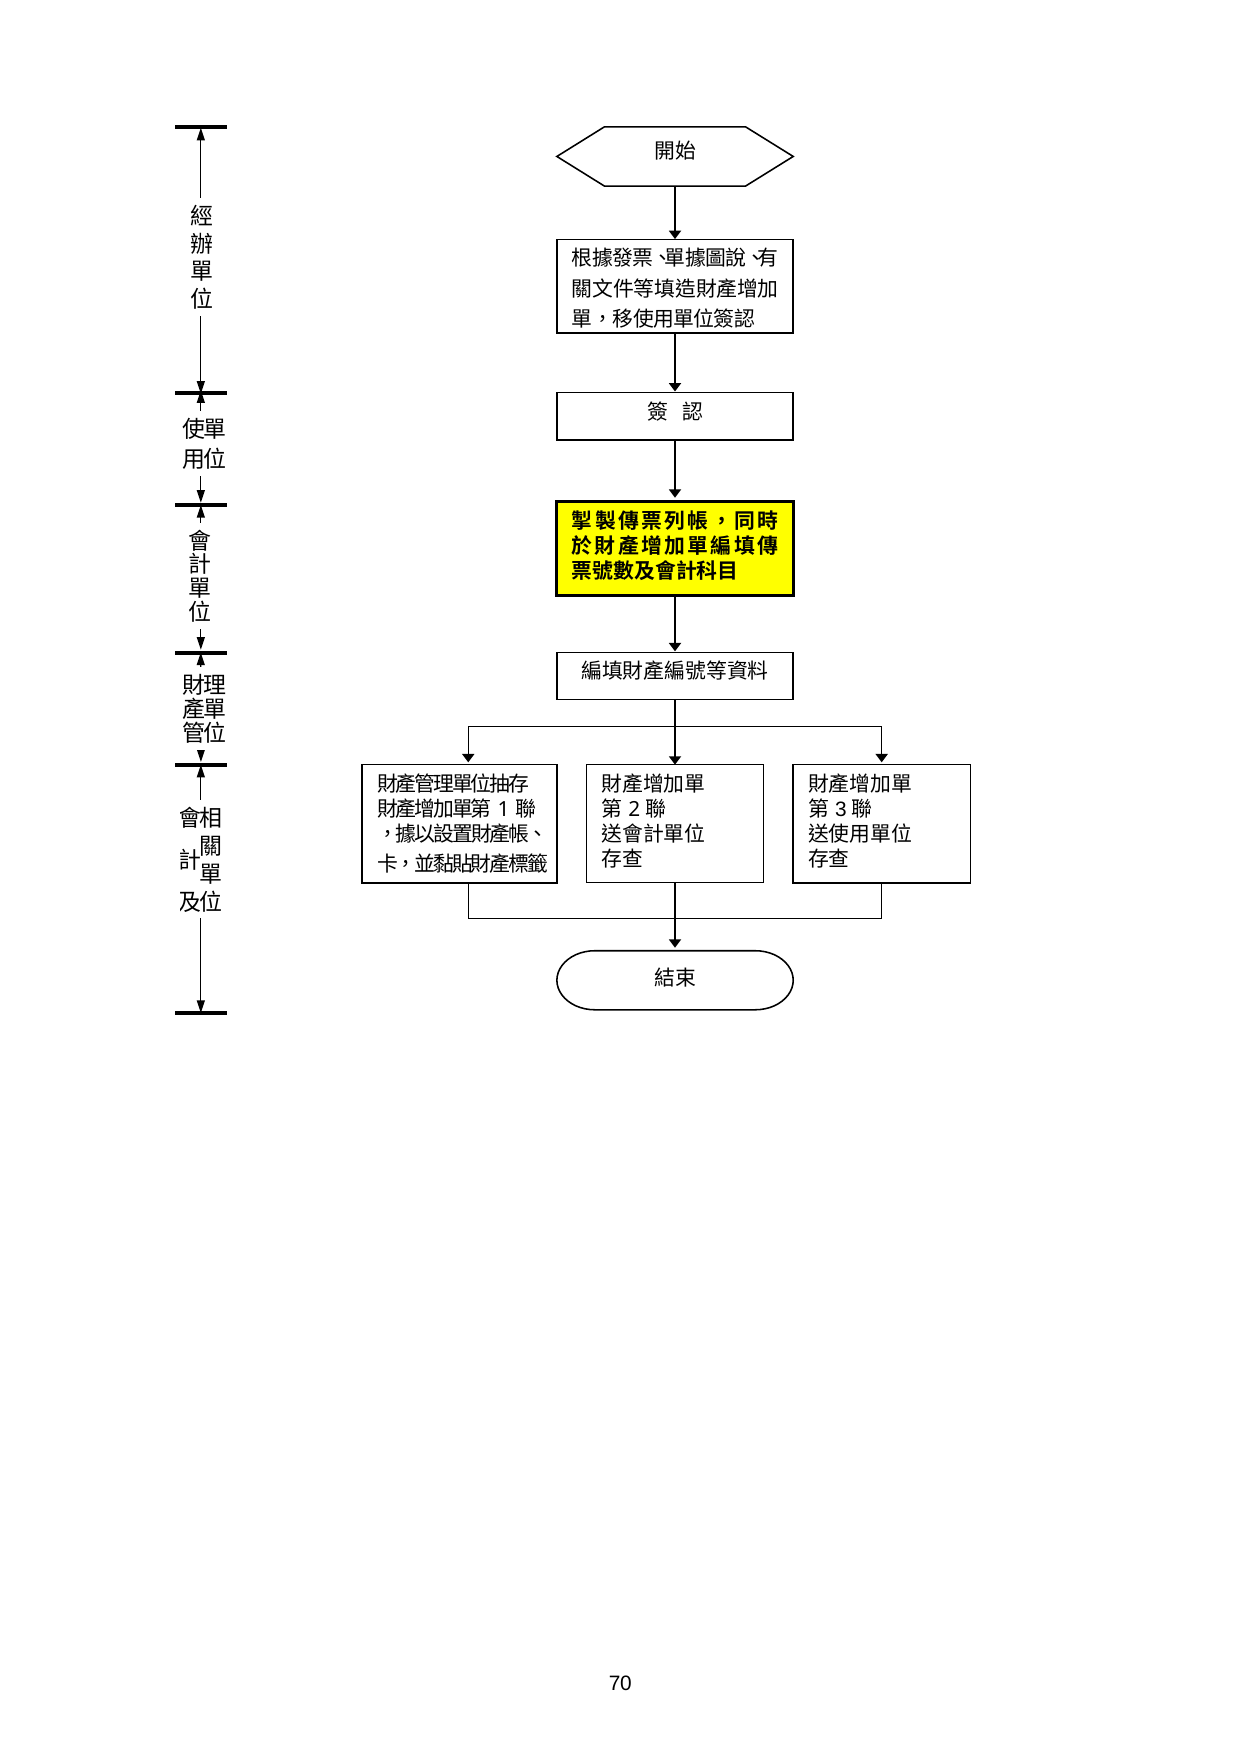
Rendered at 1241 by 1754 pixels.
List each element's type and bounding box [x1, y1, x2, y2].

table_cell [124, 127, 278, 1589]
table_cell [278, 127, 1128, 1589]
